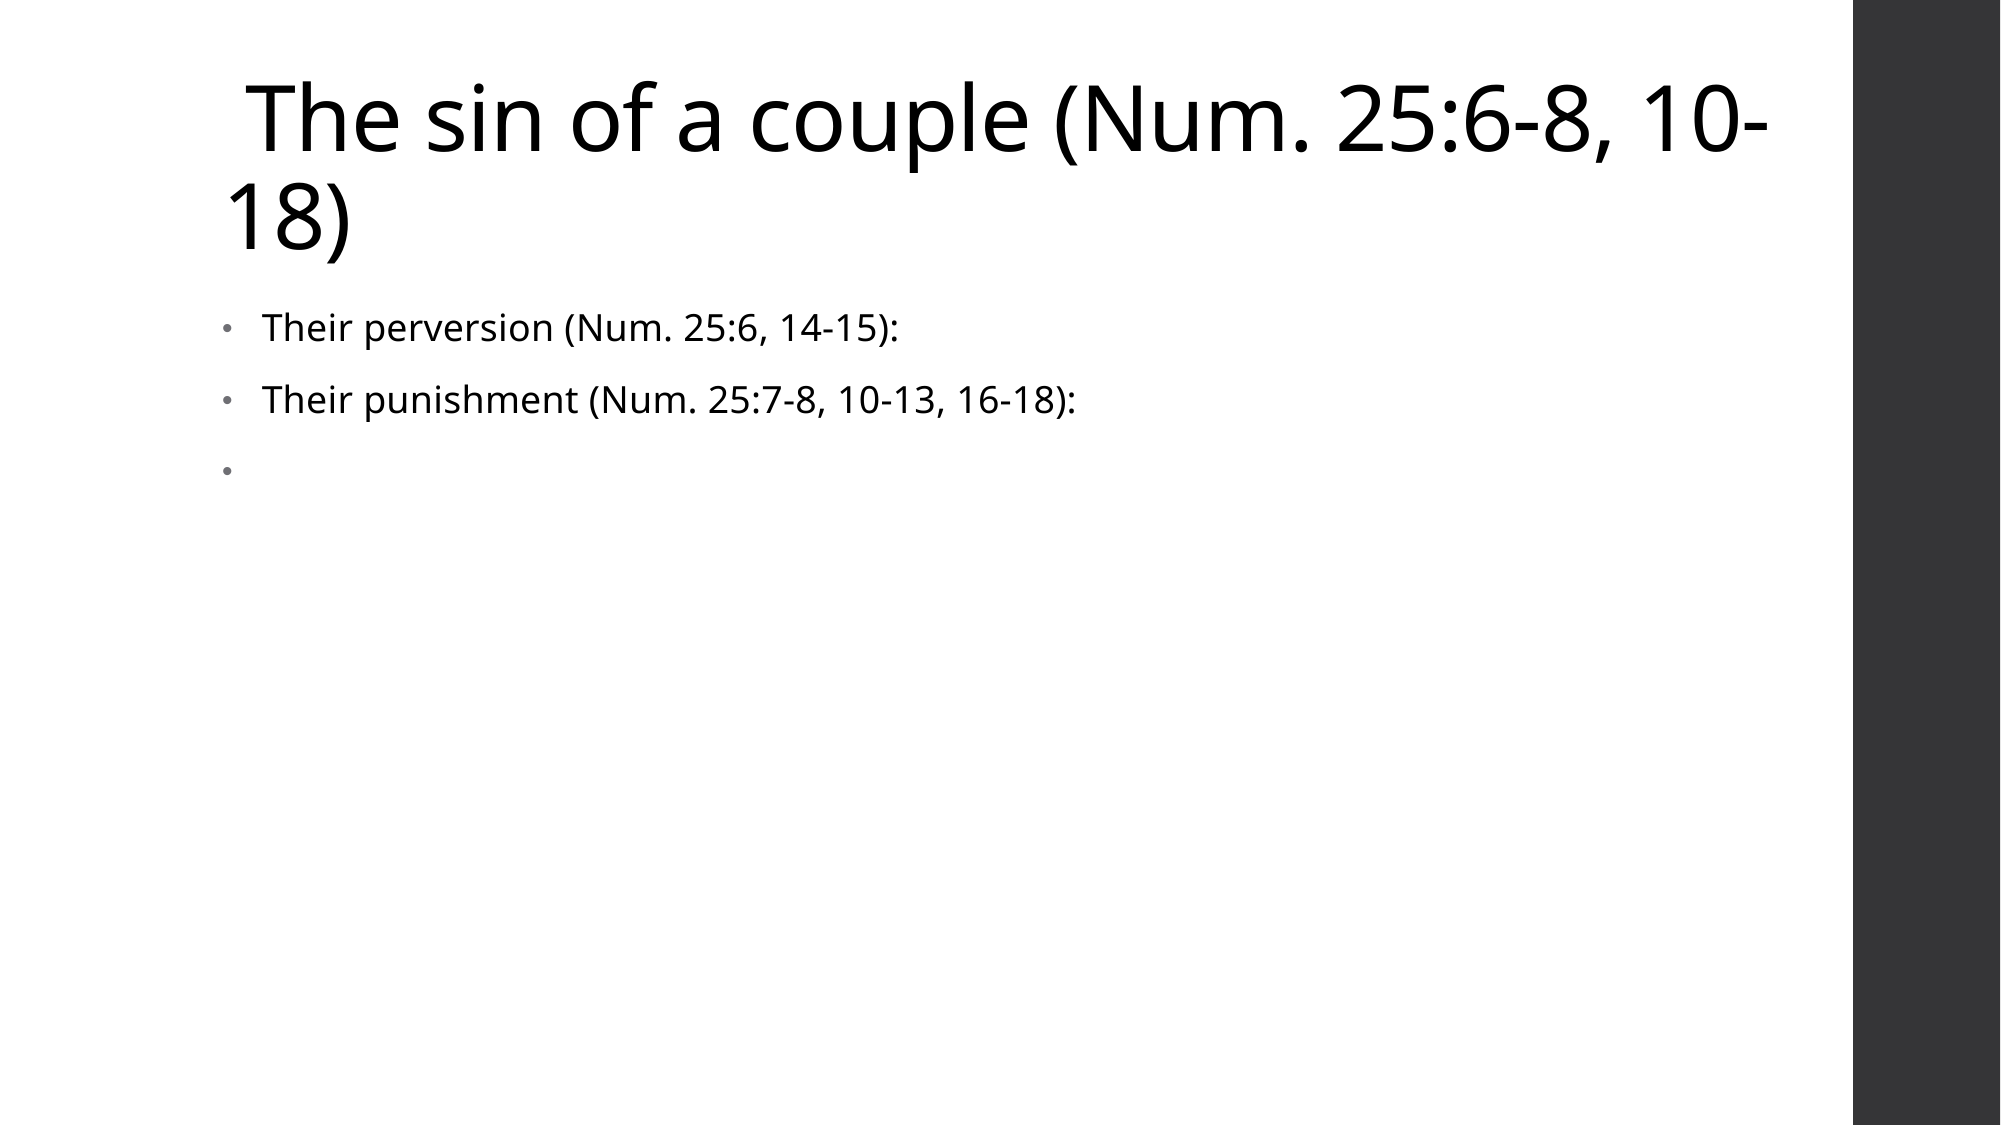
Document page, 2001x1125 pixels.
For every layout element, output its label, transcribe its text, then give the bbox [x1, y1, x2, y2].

title The sin of a couple (Num. 25:6-8, 10-18) [206, 60, 1797, 278]
list Their perversion (Num. 25:6, 14-15): Their punishment (Num. 25:7-8, 10-13, 16-18): [206, 299, 1617, 1014]
